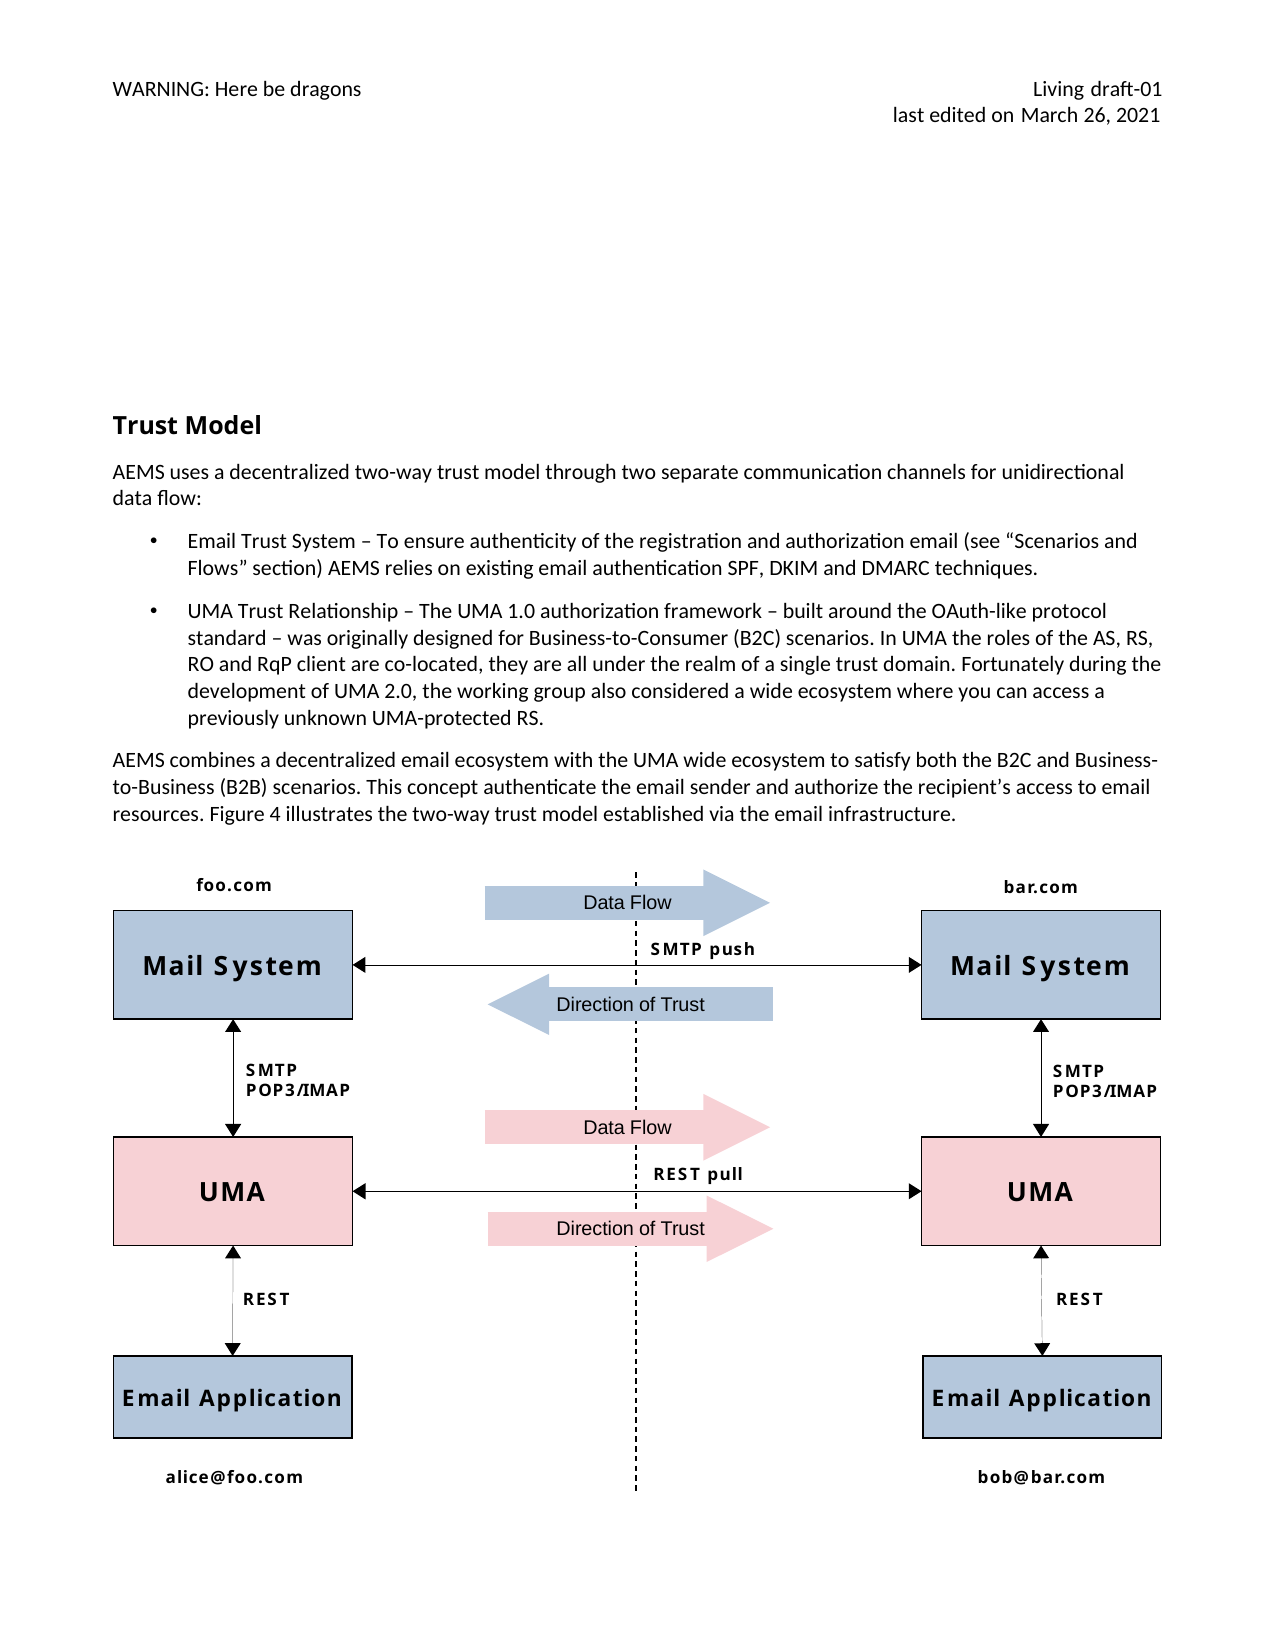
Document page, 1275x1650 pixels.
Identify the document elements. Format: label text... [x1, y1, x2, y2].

text Trust Model [112, 407, 1162, 442]
text AEMS combines a decentralized email ecosystem with the UMA wide ecosystem to satisfy both the B2C and Business-to-Business (B2B) scenarios. This concept authenticate the email sender and authorize the recipient’s access to email resources. Figure 4 illustrates the two-way trust model established via the email infrastructure. [112, 747, 1162, 827]
list UMA Trust Relationship – The UMA 1.0 authorization framework – built around the OAuth-like protocol standard – was originally designed for Business-to-Consumer (B2C) scenarios. In UMA the roles of the AS, RS, RO and RqP client are co-located, they are all under the realm of a single trust domain. Fortunately during the development of UMA 2.0, the working group also considered a wide ecosystem where you can access a previously unknown UMA-protected RS. [150, 597, 1162, 730]
text AEMS uses a decentralized two-way trust model through two separate communication channels for unidirectional data flow: [112, 458, 1162, 511]
list Email Trust System – To ensure authenticity of the registration and authorization email (see “Scenarios and Flows” section) AEMS relies on existing email authentication SPF, DKIM and DMARC techniques. [150, 527, 1162, 581]
